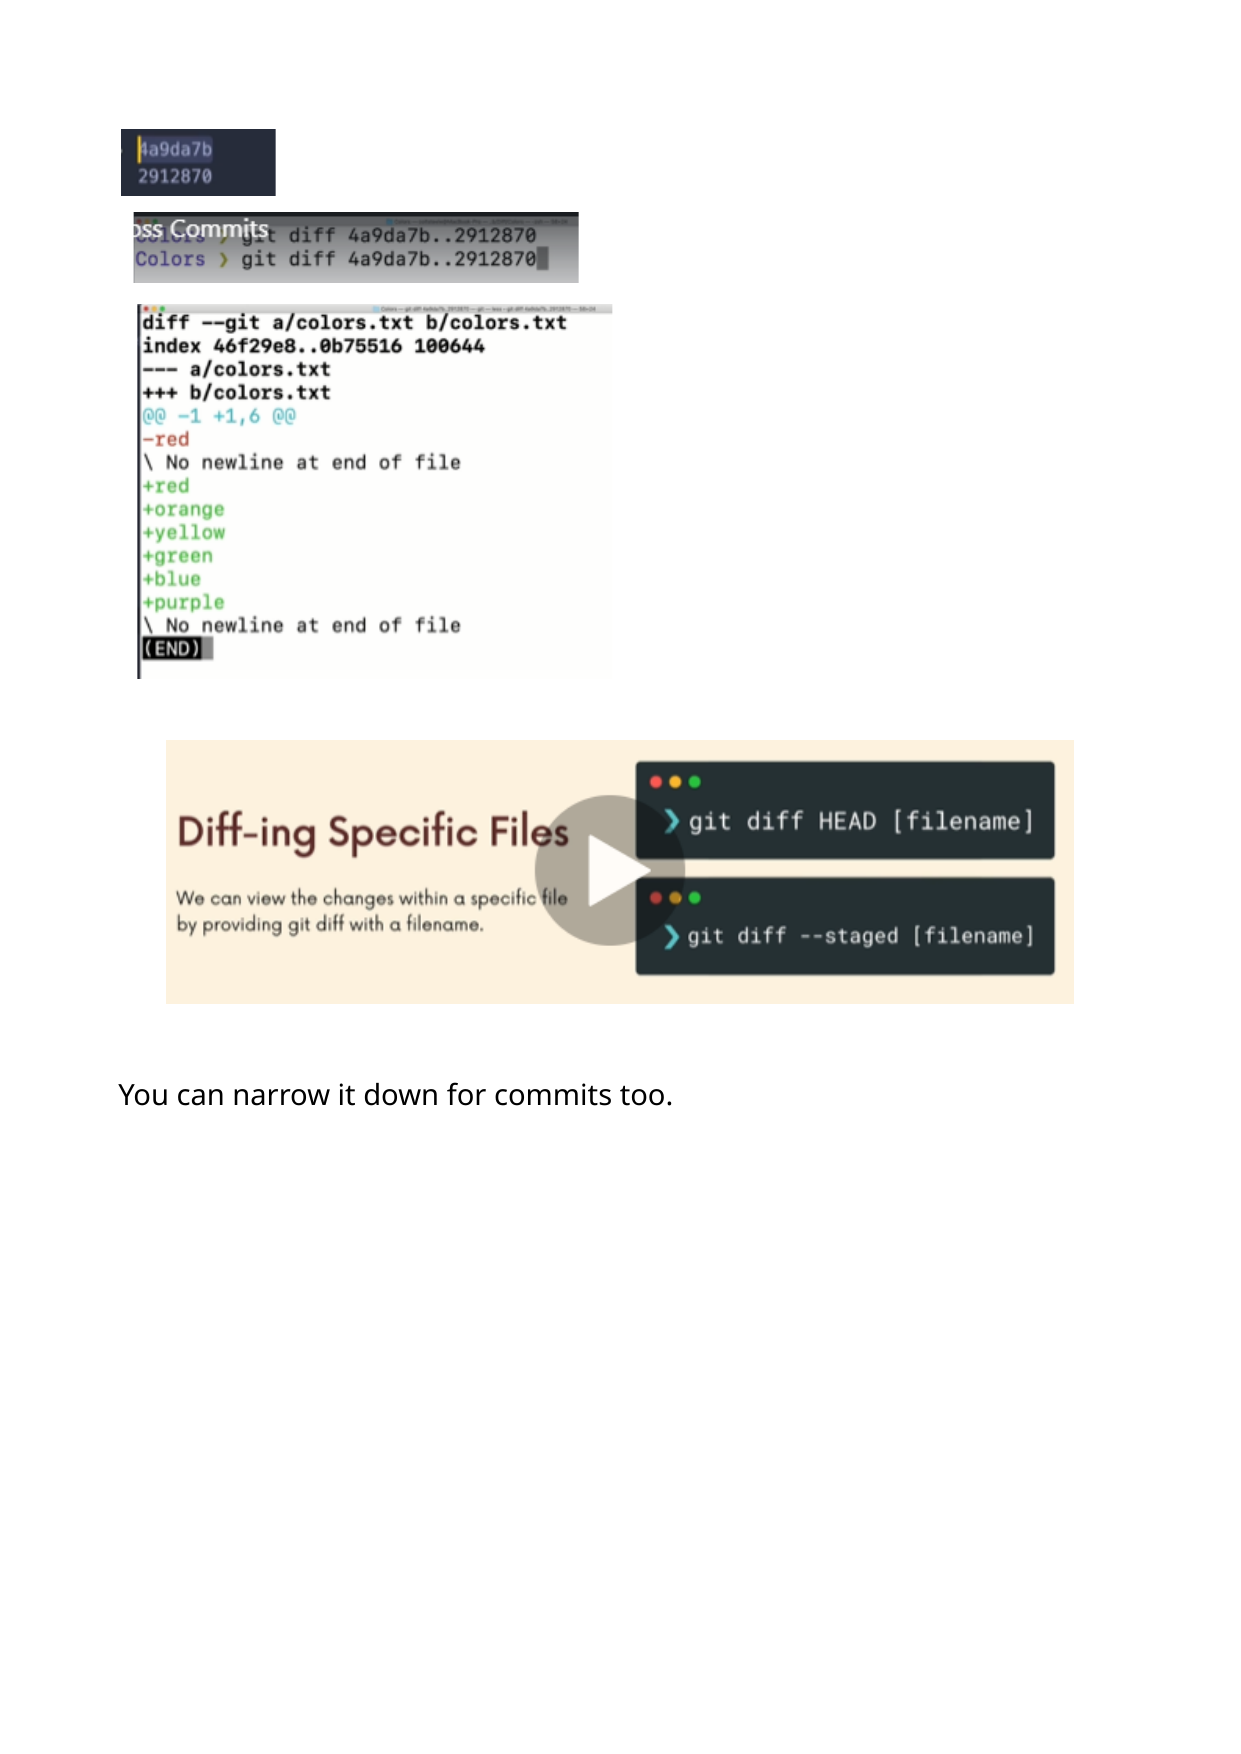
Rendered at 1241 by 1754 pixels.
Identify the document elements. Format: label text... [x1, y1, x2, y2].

picture [137, 304, 613, 679]
picture [133, 212, 579, 283]
picture [166, 740, 1074, 1004]
picture [121, 129, 276, 196]
text You can narrow it down for commits too. [118, 1074, 1122, 1114]
